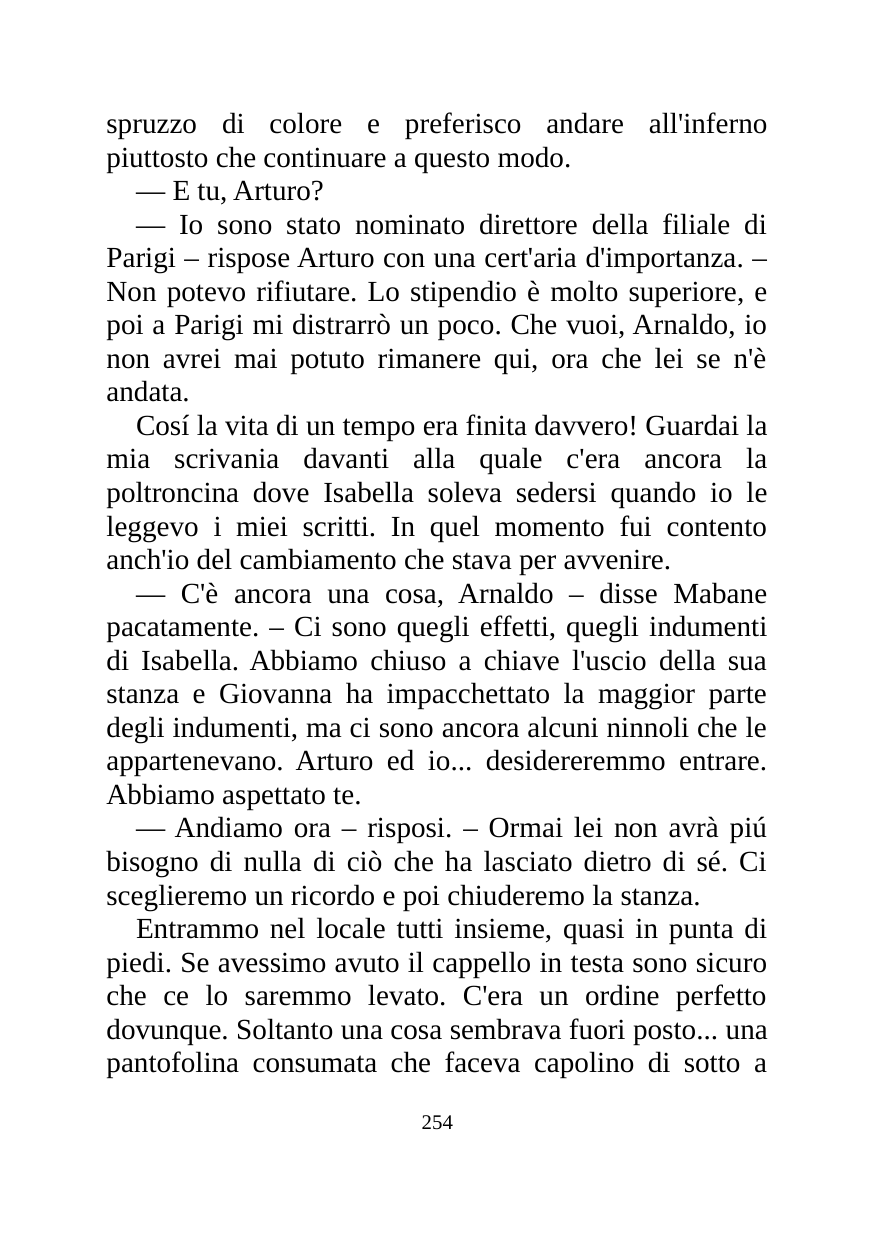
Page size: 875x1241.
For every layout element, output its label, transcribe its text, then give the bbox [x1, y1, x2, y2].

text Entrammo nel locale tutti insieme, quasi in punta di piedi. Se avessimo avuto il cappello in testa sono sicuro che ce lo saremmo levato. C'era un ordine perfetto dovunque. Soltanto una cosa sembrava fuori posto... una pantofolina consumata che faceva capolino di sotto a [106, 911, 768, 1079]
text spruzzo di colore e preferisco andare all'inferno piuttosto che continuare a questo modo. [106, 106, 768, 173]
text — E tu, Arturo? [106, 173, 768, 207]
text — Io sono stato nominato direttore della filiale di Parigi – rispose Arturo con una cert'aria d'importanza. – Non potevo rifiutare. Lo stipendio è molto superiore, e poi a Parigi mi distrarrò un poco. Che vuoi, Arnaldo, io non avrei mai potuto rimanere qui, ora che lei se n'è andata. [106, 207, 768, 408]
text — C'è ancora una cosa, Arnaldo – disse Mabane pacatamente. – Ci sono quegli effetti, quegli indumenti di Isabella. Abbiamo chiuso a chiave l'uscio della sua stanza e Giovanna ha impacchettato la maggior parte degli indumenti, ma ci sono ancora alcuni ninnoli che le appartenevano. Arturo ed io... desidereremmo entrare. Abbiamo aspettato te. [106, 576, 768, 811]
text — Andiamo ora – risposi. – Ormai lei non avrà piú bisogno di nulla di ciò che ha lasciato dietro di sé. Ci sceglieremo un ricordo e poi chiuderemo la stanza. [106, 811, 768, 911]
text Cosí la vita di un tempo era finita davvero! Guardai la mia scrivania davanti alla quale c'era ancora la poltroncina dove Isabella soleva sedersi quando io le leggevo i miei scritti. In quel momento fui contento anch'io del cambiamento che stava per avvenire. [106, 408, 768, 576]
